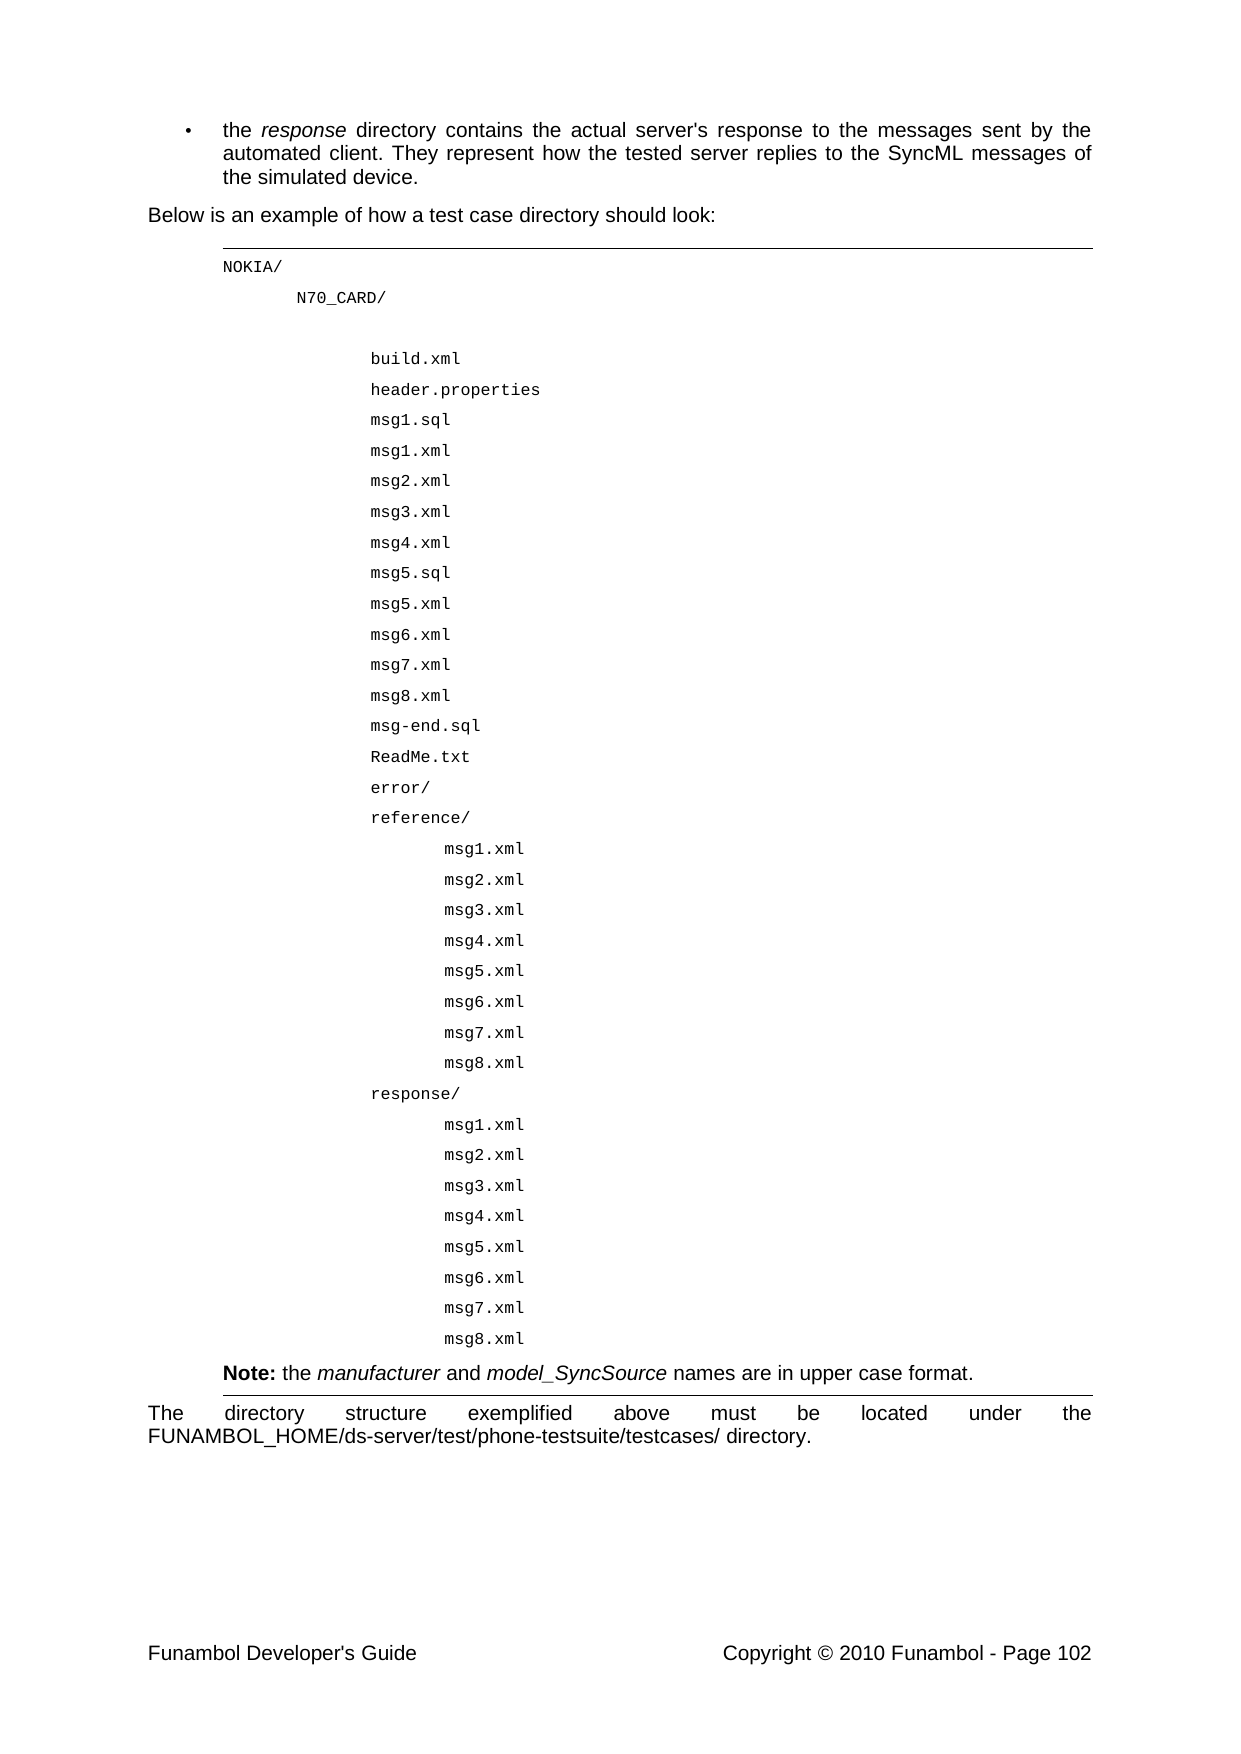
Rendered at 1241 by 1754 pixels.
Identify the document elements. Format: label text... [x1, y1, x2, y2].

text msg5.xml [223, 953, 1093, 982]
text N70_CARD/ [223, 279, 1093, 308]
text msg6.xml [223, 1259, 1093, 1288]
text header.properties [223, 371, 1093, 400]
text Below is an example of how a test case directory should look: [148, 204, 1093, 227]
text msg5.sql [223, 554, 1093, 584]
text msg3.xml [223, 1167, 1093, 1196]
text NOKIA/ [223, 249, 1093, 277]
text msg1.xml [223, 830, 1093, 859]
text reference/ [223, 799, 1093, 829]
text msg7.xml [223, 646, 1093, 676]
text msg8.xml [223, 1044, 1093, 1074]
text msg3.xml [223, 891, 1093, 921]
text msg6.xml [223, 983, 1093, 1012]
text build.xml [223, 340, 1093, 369]
text msg6.xml [223, 616, 1093, 645]
list the response directory contains the actual server's response to the messages sent by the automated client. They represent how the tested server replies to the SyncML messages of the simulated device. [185, 118, 1093, 189]
text msg4.xml [223, 524, 1093, 553]
text error/ [223, 769, 1093, 798]
text msg5.xml [223, 1228, 1093, 1257]
text msg7.xml [223, 1289, 1093, 1319]
text msg7.xml [223, 1014, 1093, 1043]
text msg3.xml [223, 493, 1093, 522]
text response/ [223, 1075, 1093, 1104]
text msg8.xml [223, 677, 1093, 706]
text msg1.xml [223, 432, 1093, 461]
text msg-end.sql [223, 708, 1093, 737]
text msg2.xml [223, 861, 1093, 890]
text msg2.xml [223, 463, 1093, 492]
text msg5.xml [223, 585, 1093, 614]
text ReadMe.txt [223, 738, 1093, 767]
text msg2.xml [223, 1136, 1093, 1166]
text msg1.xml [223, 1106, 1093, 1135]
text msg4.xml [223, 922, 1093, 951]
text msg4.xml [223, 1198, 1093, 1227]
text msg8.xml [223, 1320, 1093, 1349]
text Note: the manufacturer and model_SyncSource names are in upper case format. [223, 1351, 1093, 1395]
text The directory structure exemplified above must be located under the FUNAMBOL_HOME/ds-server/test/phone-testsuite/testcases/ directory. [148, 1401, 1093, 1448]
text msg1.sql [223, 401, 1093, 431]
